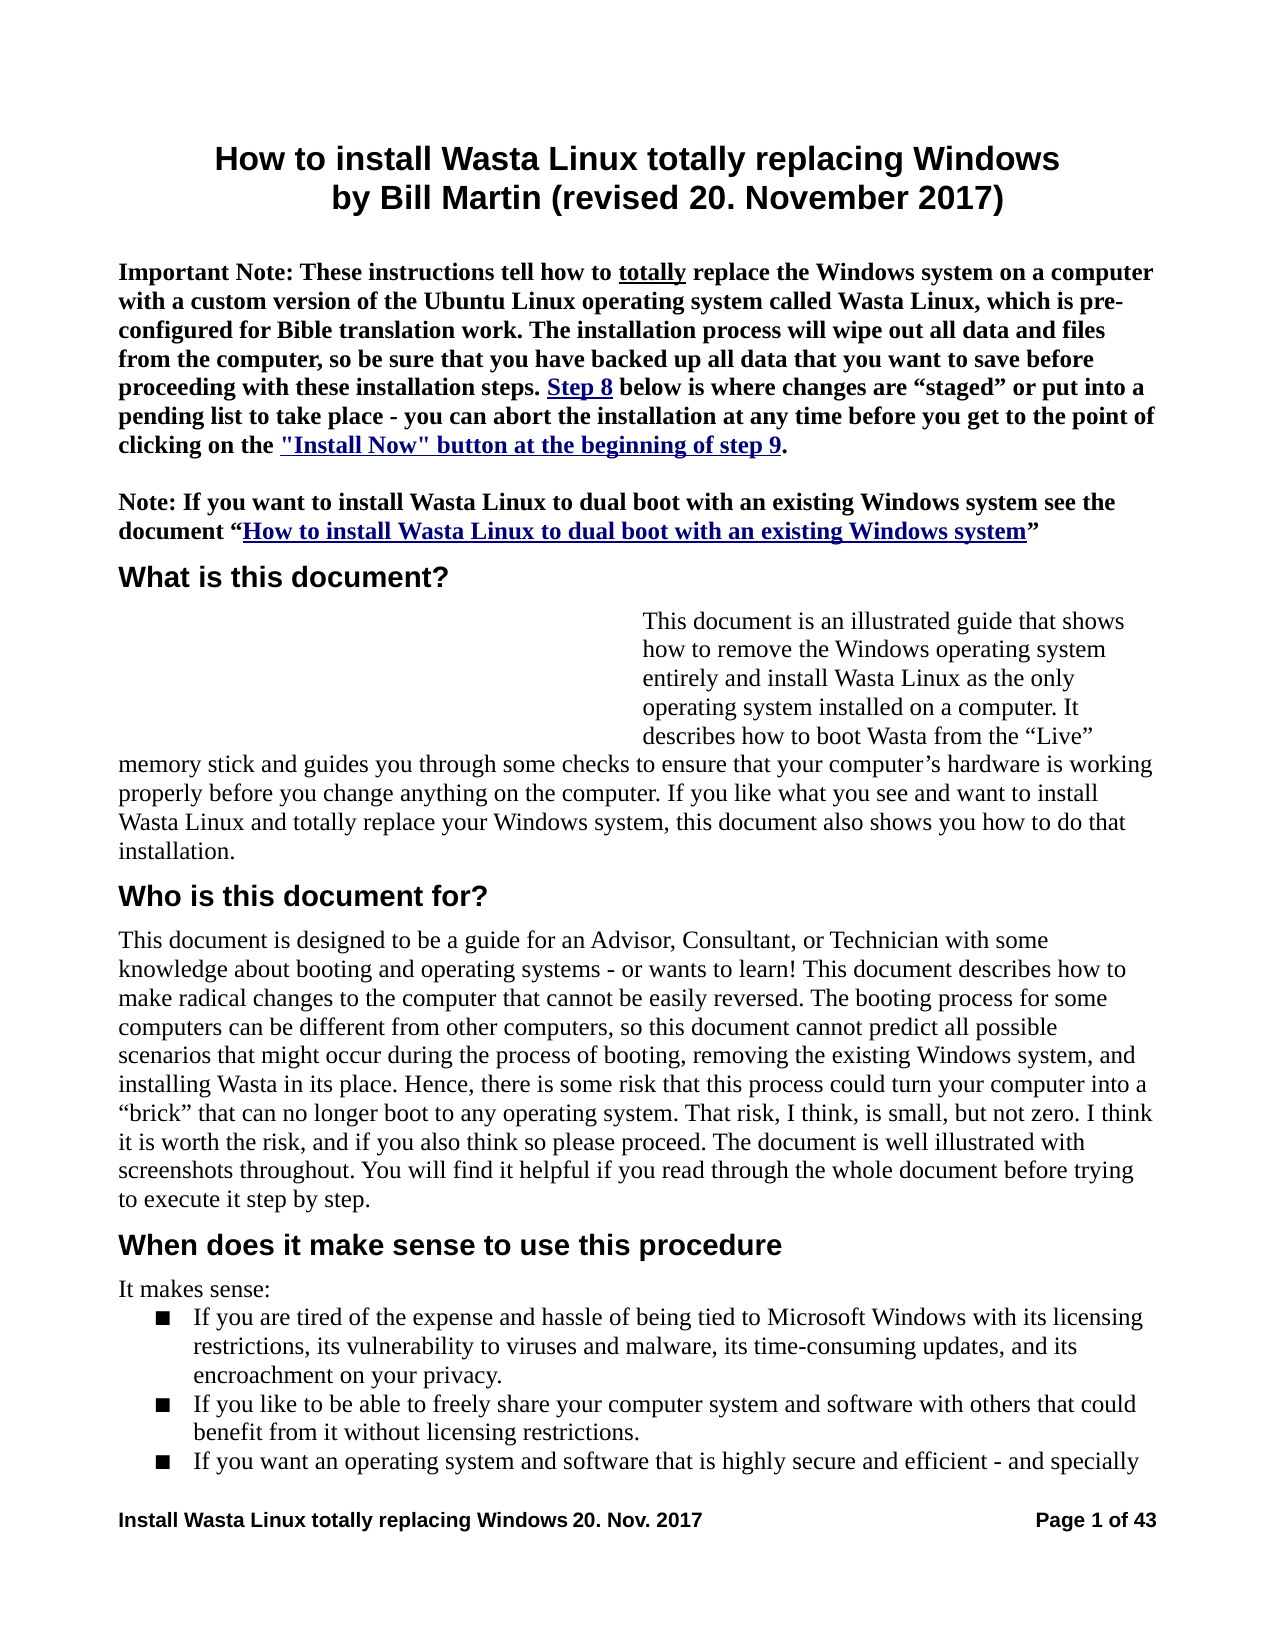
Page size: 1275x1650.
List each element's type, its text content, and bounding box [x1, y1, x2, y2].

text This document is an illustrated guide that shows how to remove the Windows operating system entirely and install Wasta Linux as the only operating system installed on a computer. It describes how to boot Wasta from the “Live” memory stick and guides you through some checks to ensure that your computer’s hardware is working properly before you change anything on the computer. If you like what you see and want to install Wasta Linux and totally replace your Windows system, this document also shows you how to do that installation. [118, 606, 1157, 864]
text It makes sense: [118, 1274, 1157, 1302]
subtitle When does it make sense to use this procedure [118, 1227, 1157, 1261]
text Important Note: These instructions tell how to totally replace the Windows system on a computer with a custom version of the Ubuntu Linux operating system called Wasta Linux, which is pre-configured for Bible translation work. The installation process will wipe out all data and files from the computer, so be sure that you have backed up all data that you want to save before proceeding with these installation steps. Step 8 below is where changes are “staged” or put into a pending list to take place - you can abort the installation at any time before you get to the point of clicking on the "Install Now" button at the beginning of step 9. [118, 257, 1157, 459]
subtitle Who is this document for? [118, 879, 1157, 913]
subtitle How to install Wasta Linux totally replacing Windows by Bill Martin (revised 20. November 2017) [118, 139, 1157, 216]
text Note: If you want to install Wasta Linux to dual boot with an existing Windows system see the document “How to install Wasta Linux to dual boot with an existing Windows system” [118, 487, 1157, 545]
subtitle What is this document? [118, 559, 1157, 593]
text This document is designed to be a guide for an Advisor, Consultant, or Technician with some knowledge about booting and operating systems - or wants to learn! This document describes how to make radical changes to the computer that cannot be easily reversed. The booting process for some computers can be different from other computers, so this document cannot predict all possible scenarios that might occur during the process of booting, removing the existing Windows system, and installing Wasta in its place. Hence, there is some risk that this process could turn your computer into a “brick” that can no longer boot to any operating system. That risk, I think, is small, but not zero. I think it is worth the risk, and if you also think so please proceed. The document is well illustrated with screenshots throughout. You will find it helpful if you read through the whole document before trying to execute it step by step. [118, 925, 1157, 1213]
list If you like to be able to freely share your computer system and software with others that could benefit from it without licensing restrictions. [156, 1389, 1157, 1446]
list If you want an operating system and software that is highly secure and efficient - and specially [156, 1446, 1157, 1475]
list If you are tired of the expense and hassle of being tied to Microsoft Windows with its licensing restrictions, its vulnerability to viruses and malware, its time-consuming updates, and its encroachment on your privacy. [156, 1302, 1157, 1389]
